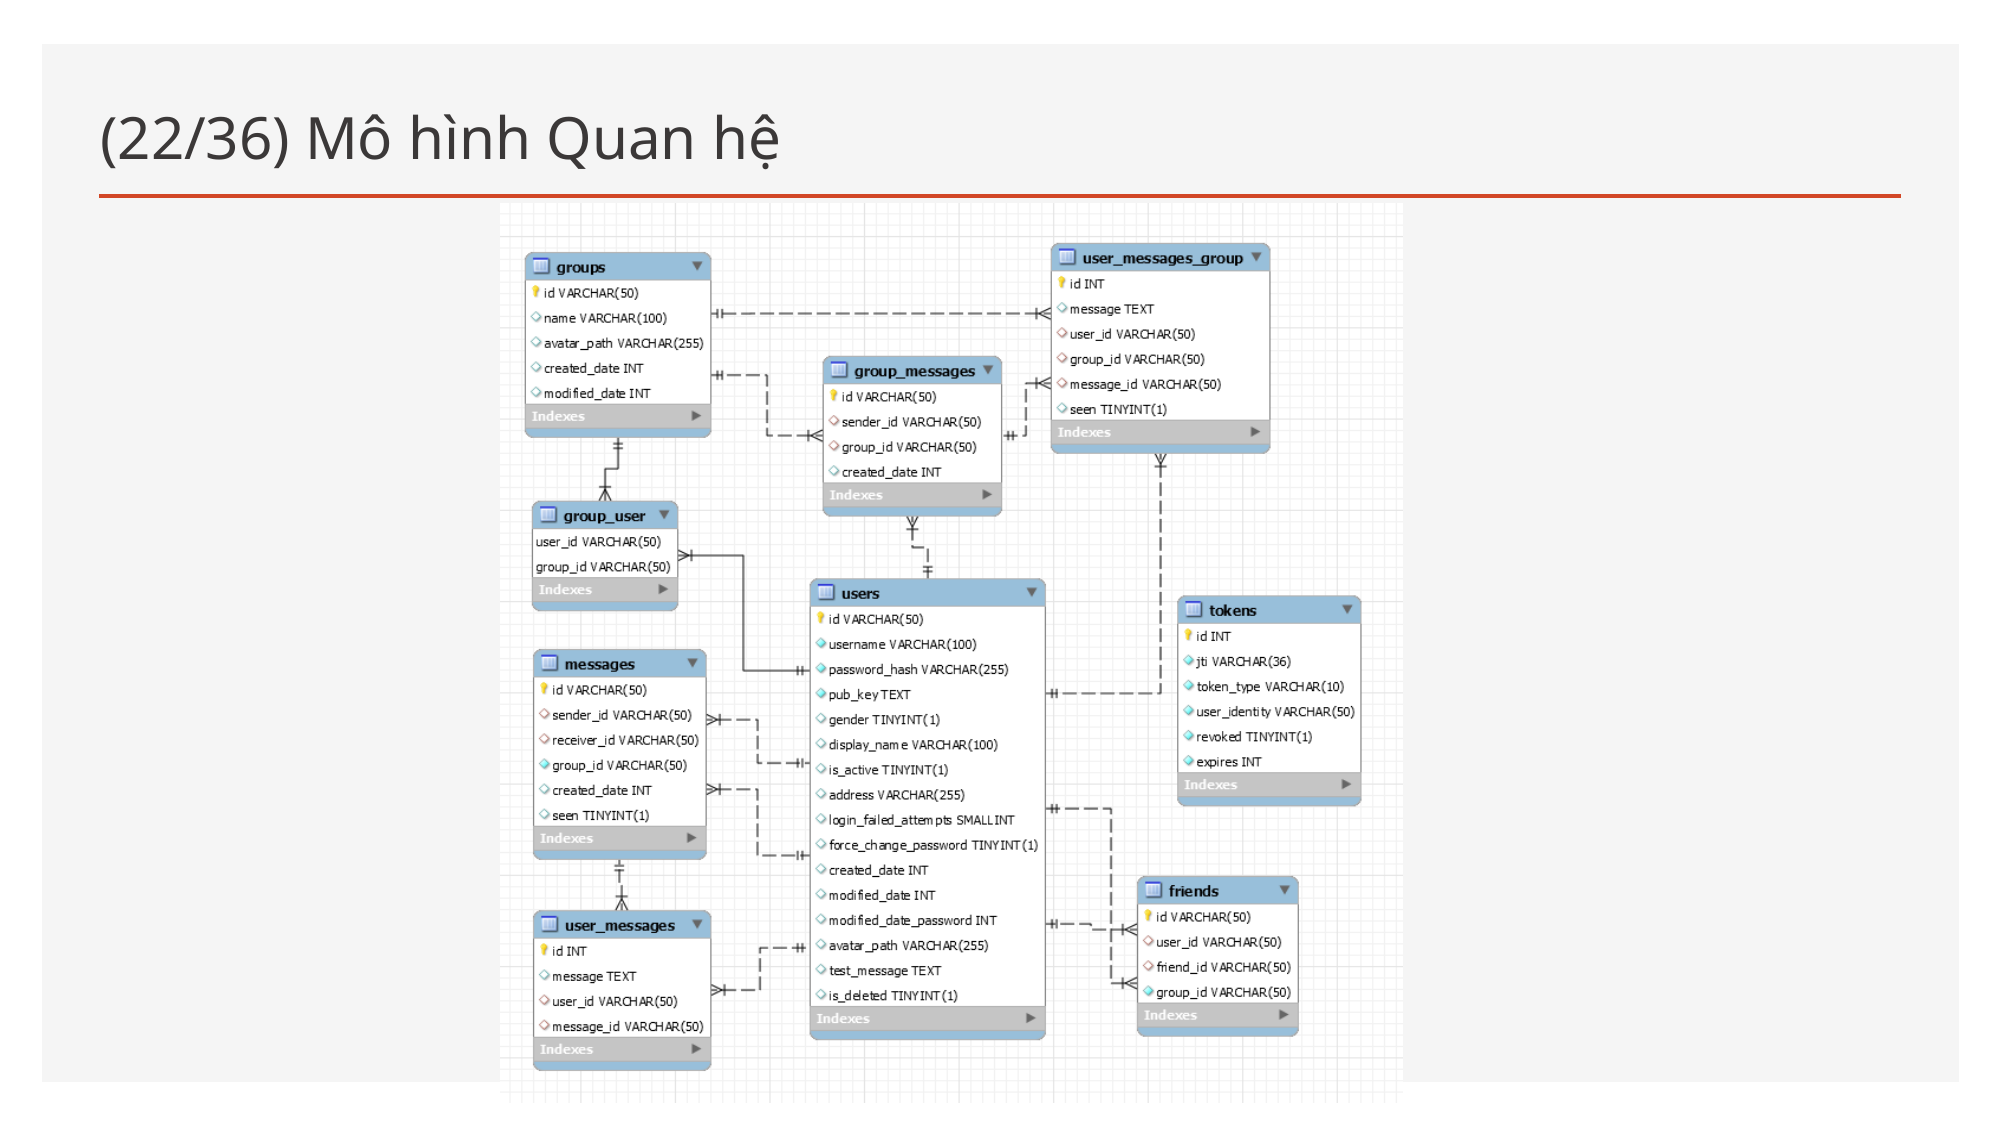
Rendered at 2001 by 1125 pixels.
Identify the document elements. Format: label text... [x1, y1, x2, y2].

title (22/36) Mô hình Quan hệ [85, 73, 1214, 179]
picture [500, 203, 1403, 1103]
